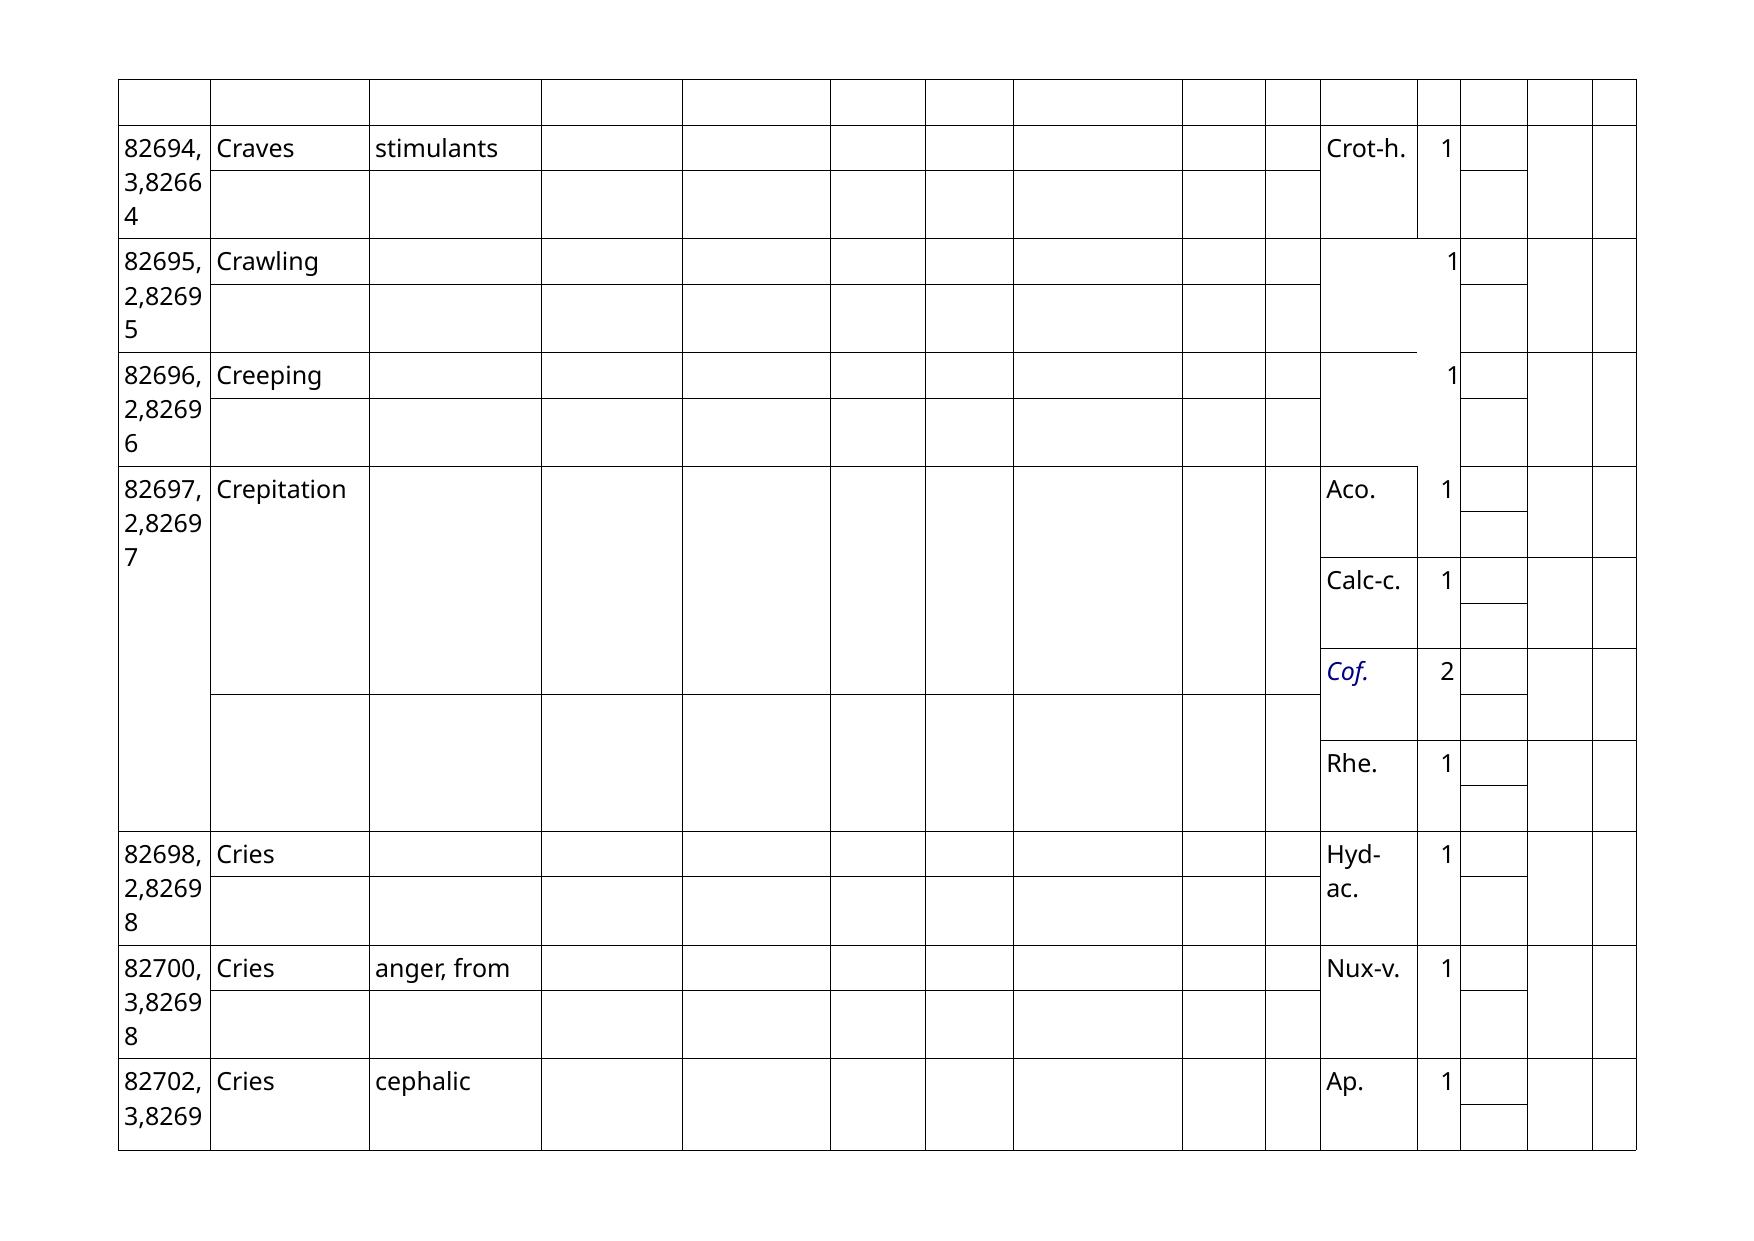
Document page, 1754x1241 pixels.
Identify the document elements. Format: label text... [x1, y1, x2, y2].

table_cell [683, 946, 830, 990]
table_cell [1183, 877, 1265, 944]
table_cell [1461, 285, 1527, 352]
table_cell Calc-c. [1321, 558, 1417, 648]
table_cell [831, 877, 925, 944]
table_cell [1593, 467, 1636, 557]
table_cell [926, 946, 1013, 990]
table_cell [1321, 353, 1417, 466]
table_cell [1593, 126, 1636, 238]
table_cell [683, 695, 830, 831]
table_cell anger, from [370, 946, 541, 990]
table_cell [683, 80, 830, 124]
table_cell 1 [1417, 352, 1460, 466]
table_cell [1266, 991, 1320, 1058]
table_cell [1266, 695, 1320, 831]
table_cell [1461, 649, 1527, 694]
table_cell [926, 695, 1013, 831]
table_cell [683, 171, 830, 238]
table_cell [1014, 695, 1182, 831]
table_cell [1528, 1059, 1592, 1149]
table_cell [683, 991, 830, 1058]
table_cell [926, 285, 1013, 352]
table_cell [1593, 946, 1636, 1058]
table_cell 82698,2,82698 [119, 832, 210, 944]
table_cell [1461, 877, 1527, 944]
table_cell [542, 353, 682, 398]
table_cell [1183, 695, 1265, 831]
table_cell [1014, 991, 1182, 1058]
table_cell [1183, 399, 1265, 466]
table_cell [542, 285, 682, 352]
table_cell [831, 171, 925, 238]
table_cell [831, 1059, 925, 1149]
table_cell 1 [1418, 832, 1460, 944]
table_cell Rhe. [1321, 741, 1417, 831]
table_cell [1014, 126, 1182, 170]
table_cell [1014, 399, 1182, 466]
table_cell [1183, 467, 1265, 694]
table_cell [1266, 171, 1320, 238]
table_cell [1461, 695, 1527, 739]
table_cell 1 [1418, 466, 1460, 557]
table_cell [683, 285, 830, 352]
table_cell [1183, 832, 1265, 876]
table_cell Cries [211, 946, 369, 990]
table_cell [1183, 353, 1265, 398]
table_cell [1266, 399, 1320, 466]
table_cell [370, 991, 541, 1058]
table_cell [1528, 126, 1592, 238]
table_cell [1183, 1059, 1265, 1149]
table_cell 82696,2,82696 [119, 353, 210, 466]
table_cell [370, 877, 541, 944]
table_cell [1266, 126, 1320, 170]
table_cell [1266, 467, 1320, 694]
table_cell [1461, 399, 1527, 466]
table_cell [370, 399, 541, 466]
table_cell [1266, 946, 1320, 990]
table_cell [1593, 649, 1636, 739]
table_cell [1528, 239, 1592, 352]
table_cell [926, 80, 1013, 124]
table_cell [1461, 946, 1527, 990]
table_cell [1183, 80, 1265, 124]
table_cell [370, 467, 541, 694]
table_cell [831, 946, 925, 990]
table_cell [1266, 239, 1320, 284]
table_cell [683, 353, 830, 398]
table_cell [1461, 80, 1527, 124]
table_cell [542, 80, 682, 124]
table_cell [683, 467, 830, 694]
table_cell [1593, 239, 1636, 352]
table_cell [1461, 786, 1527, 831]
table_cell 2 [1418, 649, 1460, 739]
table_cell [370, 832, 541, 876]
table_cell [683, 832, 830, 876]
table_cell [370, 171, 541, 238]
table_cell [211, 399, 369, 466]
table_cell [831, 239, 925, 284]
table_cell [370, 353, 541, 398]
table_cell 82700,3,82698 [119, 946, 210, 1058]
table_cell [1461, 512, 1527, 557]
table_cell [542, 467, 682, 694]
table_cell [1593, 1059, 1636, 1149]
table_cell [831, 80, 925, 124]
table_cell 82694,3,82664 [119, 126, 210, 238]
table_cell [831, 467, 925, 694]
table_cell 82702,3,8269 [119, 1059, 210, 1149]
table_cell [1593, 741, 1636, 831]
table_cell Crawling [211, 239, 369, 284]
table_cell [1593, 80, 1636, 124]
table_cell [211, 991, 369, 1058]
table_cell [542, 946, 682, 990]
table_cell 1 [1418, 1059, 1460, 1149]
table_cell [831, 991, 925, 1058]
table_cell [1461, 832, 1527, 876]
table_cell [1321, 239, 1417, 352]
table_cell [831, 353, 925, 398]
table_cell [1418, 80, 1460, 124]
table_cell [926, 353, 1013, 398]
table_cell [1183, 171, 1265, 238]
table_cell 1 [1418, 126, 1460, 238]
table_cell 1 [1417, 239, 1460, 352]
table_cell [1461, 991, 1527, 1058]
table_cell [1528, 741, 1592, 831]
table_cell [542, 171, 682, 238]
table_cell [119, 80, 210, 124]
table_cell [370, 80, 541, 124]
table_cell [1593, 353, 1636, 466]
table_cell [683, 877, 830, 944]
table_cell [1461, 558, 1527, 603]
table_cell [831, 399, 925, 466]
table_cell [211, 695, 369, 831]
table_cell [370, 285, 541, 352]
table_cell Crot-h. [1321, 126, 1417, 238]
table_cell Ap. [1321, 1059, 1417, 1149]
table_cell [1266, 80, 1320, 124]
table_cell [1528, 946, 1592, 1058]
table_cell [1528, 467, 1592, 557]
table_cell Cries [211, 832, 369, 876]
table_cell [1593, 558, 1636, 648]
table_cell [1014, 285, 1182, 352]
table_cell 1 [1418, 558, 1460, 648]
table_cell [211, 285, 369, 352]
table_cell [542, 126, 682, 170]
table_cell [1461, 171, 1527, 238]
table_cell [926, 126, 1013, 170]
table_cell [542, 877, 682, 944]
table_cell [1461, 467, 1527, 511]
table_cell Crepitation [211, 467, 369, 694]
table_cell [1461, 239, 1527, 284]
table_cell Nux-v. [1321, 946, 1417, 1058]
table_cell Creeping [211, 353, 369, 398]
table_cell Cof. [1321, 649, 1417, 739]
table_cell [1014, 467, 1182, 694]
table_cell [1528, 832, 1592, 944]
table_cell 82695,2,82695 [119, 239, 210, 352]
table_cell [926, 399, 1013, 466]
table_cell Cries [211, 1059, 369, 1149]
table_cell [542, 991, 682, 1058]
table_cell [926, 832, 1013, 876]
table_cell 82697,2,82697 [119, 467, 210, 831]
table_cell [1266, 285, 1320, 352]
table_cell [1461, 1059, 1527, 1104]
table_cell [1014, 1059, 1182, 1149]
table_cell [370, 695, 541, 831]
table_cell [1014, 832, 1182, 876]
table_cell [926, 239, 1013, 284]
table_cell [1461, 126, 1527, 170]
table_cell Aco. [1321, 467, 1417, 557]
table_cell [1014, 80, 1182, 124]
table_cell [1266, 832, 1320, 876]
table_cell [831, 126, 925, 170]
table_cell [831, 285, 925, 352]
table_cell [926, 171, 1013, 238]
table_cell [926, 1059, 1013, 1149]
table_cell [926, 467, 1013, 694]
table_cell 1 [1418, 946, 1460, 1058]
table_cell [683, 126, 830, 170]
table_cell [683, 1059, 830, 1149]
table_cell [370, 239, 541, 284]
table_cell [831, 832, 925, 876]
table_cell [683, 399, 830, 466]
table_cell [211, 80, 369, 124]
table_cell cephalic [370, 1059, 541, 1149]
table_cell Craves [211, 126, 369, 170]
table_cell [1014, 946, 1182, 990]
table_cell [1183, 285, 1265, 352]
table_cell [1183, 946, 1265, 990]
table_cell [1266, 877, 1320, 944]
table_cell [542, 239, 682, 284]
table_cell [1593, 832, 1636, 944]
table_cell [542, 399, 682, 466]
table_cell [831, 695, 925, 831]
table_cell [1183, 239, 1265, 284]
table_cell [926, 877, 1013, 944]
table_cell [1266, 353, 1320, 398]
table_cell [1014, 171, 1182, 238]
table_cell [1528, 80, 1592, 124]
table_cell Hyd-ac. [1321, 832, 1417, 944]
table_cell [1014, 877, 1182, 944]
table_cell [542, 832, 682, 876]
table_cell [1014, 239, 1182, 284]
table_cell 1 [1418, 741, 1460, 831]
table_cell [926, 991, 1013, 1058]
table_cell [542, 1059, 682, 1149]
table_cell [1528, 353, 1592, 466]
table_cell [211, 171, 369, 238]
table_cell [1461, 741, 1527, 785]
table_cell [1321, 80, 1417, 124]
table_cell [1014, 353, 1182, 398]
table_cell stimulants [370, 126, 541, 170]
table_cell [1528, 558, 1592, 648]
table_cell [1461, 353, 1527, 398]
table_cell [1461, 604, 1527, 648]
table_cell [211, 877, 369, 944]
table_cell [542, 695, 682, 831]
table_cell [1461, 1105, 1527, 1149]
table_cell [1183, 126, 1265, 170]
table_cell [1183, 991, 1265, 1058]
table_cell [1266, 1059, 1320, 1149]
table_cell [683, 239, 830, 284]
table_cell [1528, 649, 1592, 739]
